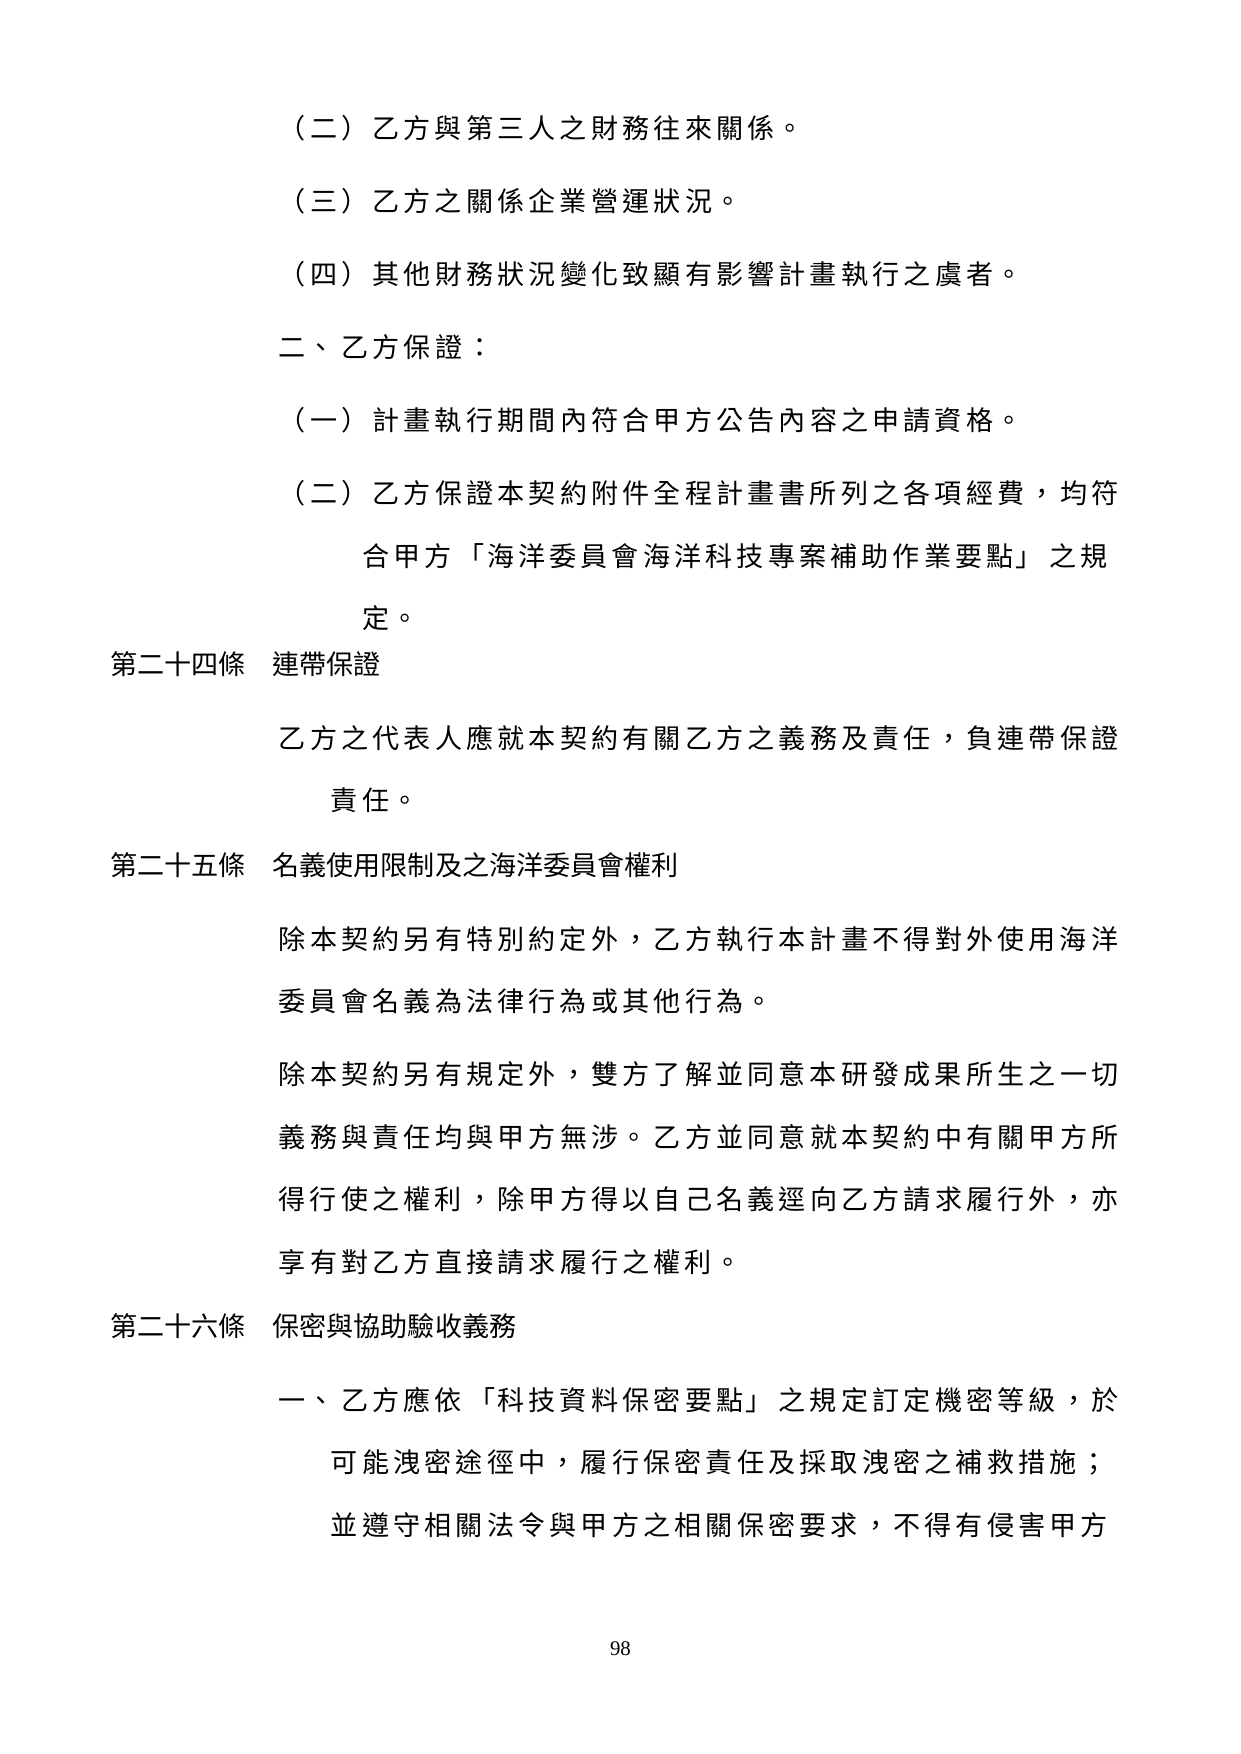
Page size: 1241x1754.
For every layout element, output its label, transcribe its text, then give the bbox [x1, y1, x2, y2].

text 第二十六條 保密與協助驗收義務 [110, 1305, 1131, 1344]
text （三）乙方之關係企業營運狀況。 [272, 158, 1131, 221]
text （二）乙方與第三人之財務往來關係。 [272, 85, 1131, 148]
text 第二十四條 連帶保證 [110, 643, 1131, 682]
text 一、乙方應依「科技資料保密要點」之規定訂定機密等級，於可能洩密途徑中，履行保密責任及採取洩密之補救措施；並遵守相關法令與甲方之相關保密要求，不得有侵害甲方 [272, 1357, 1131, 1544]
text （一）計畫執行期間內符合甲方公告內容之申請資格。 [272, 377, 1131, 439]
text 除本契約另有特別約定外，乙方執行本計畫不得對外使用海洋委員會名義為法律行為或其他行為。 [272, 896, 1131, 1021]
text （二）乙方保證本契約附件全程計畫書所列之各項經費，均符合甲方「海洋委員會海洋科技專案補助作業要點」之規定。 [272, 450, 1131, 637]
text 除本契約另有規定外，雙方了解並同意本研發成果所生之一切義務與責任均與甲方無涉。乙方並同意就本契約中有關甲方所得行使之權利，除甲方得以自己名義逕向乙方請求履行外，亦享有對乙方直接請求履行之權利。 [272, 1031, 1131, 1281]
text 第二十五條 名義使用限制及之海洋委員會權利 [110, 844, 1131, 883]
text 乙方之代表人應就本契約有關乙方之義務及責任，負連帶保證責任。 [272, 695, 1131, 820]
text 二、乙方保證： [272, 304, 1131, 367]
text （四）其他財務狀況變化致顯有影響計畫執行之虞者。 [272, 231, 1131, 294]
